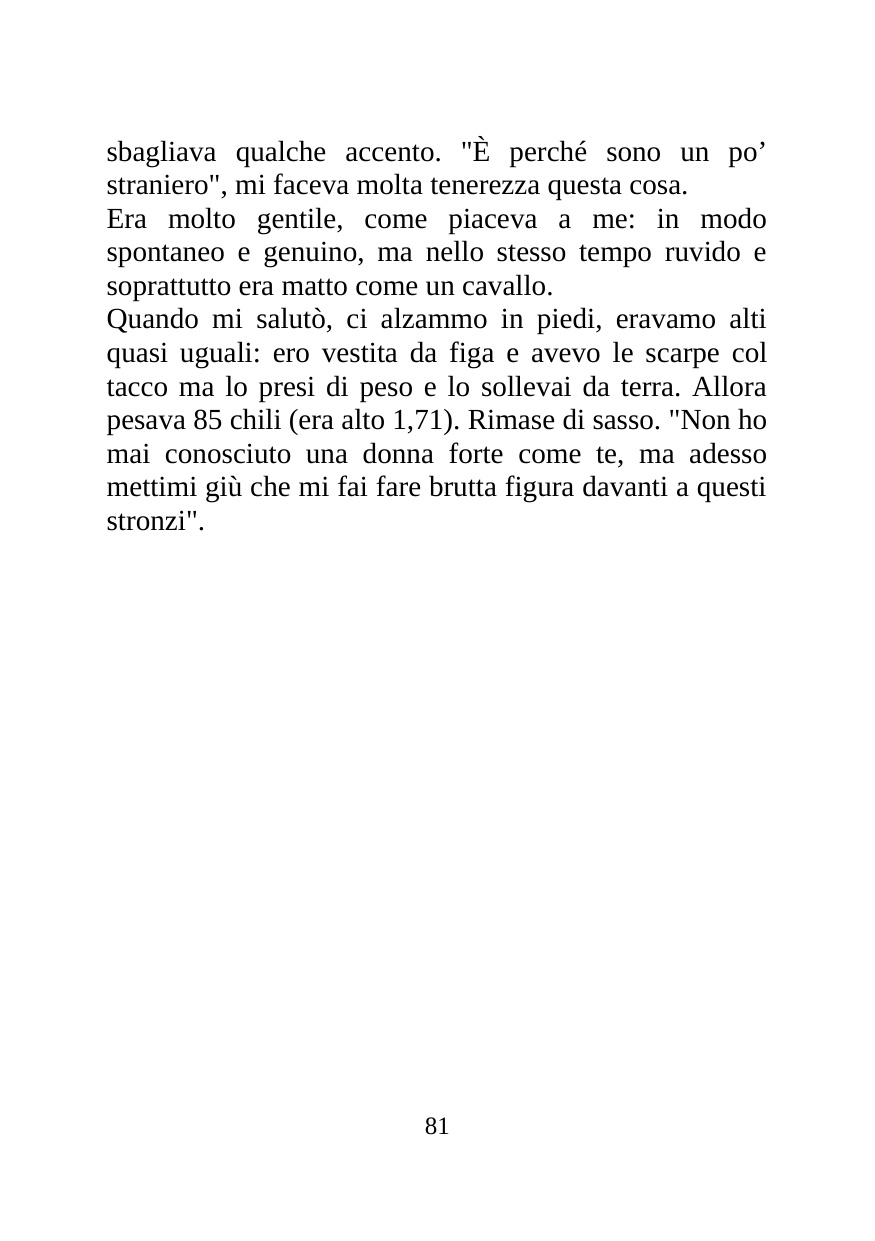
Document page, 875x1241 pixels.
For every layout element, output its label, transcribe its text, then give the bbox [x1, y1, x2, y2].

text Era molto gentile, come piaceva a me: in modo spontaneo e genuino, ma nello stesso tempo ruvido e soprattutto era matto come un cavallo. [106, 201, 768, 302]
text sbagliava qualche accento. "È perché sono un po’ straniero", mi faceva molta tenerezza questa cosa. [106, 134, 768, 201]
text Quando mi salutò, ci alzammo in piedi, eravamo alti quasi uguali: ero vestita da figa e avevo le scarpe col tacco ma lo presi di peso e lo sollevai da terra. Allora pesava 85 chili (era alto 1,71). Rimase di sasso. "Non ho mai conosciuto una donna forte come te, ma adesso mettimi giù che mi fai fare brutta figura davanti a questi stronzi". [106, 302, 768, 536]
